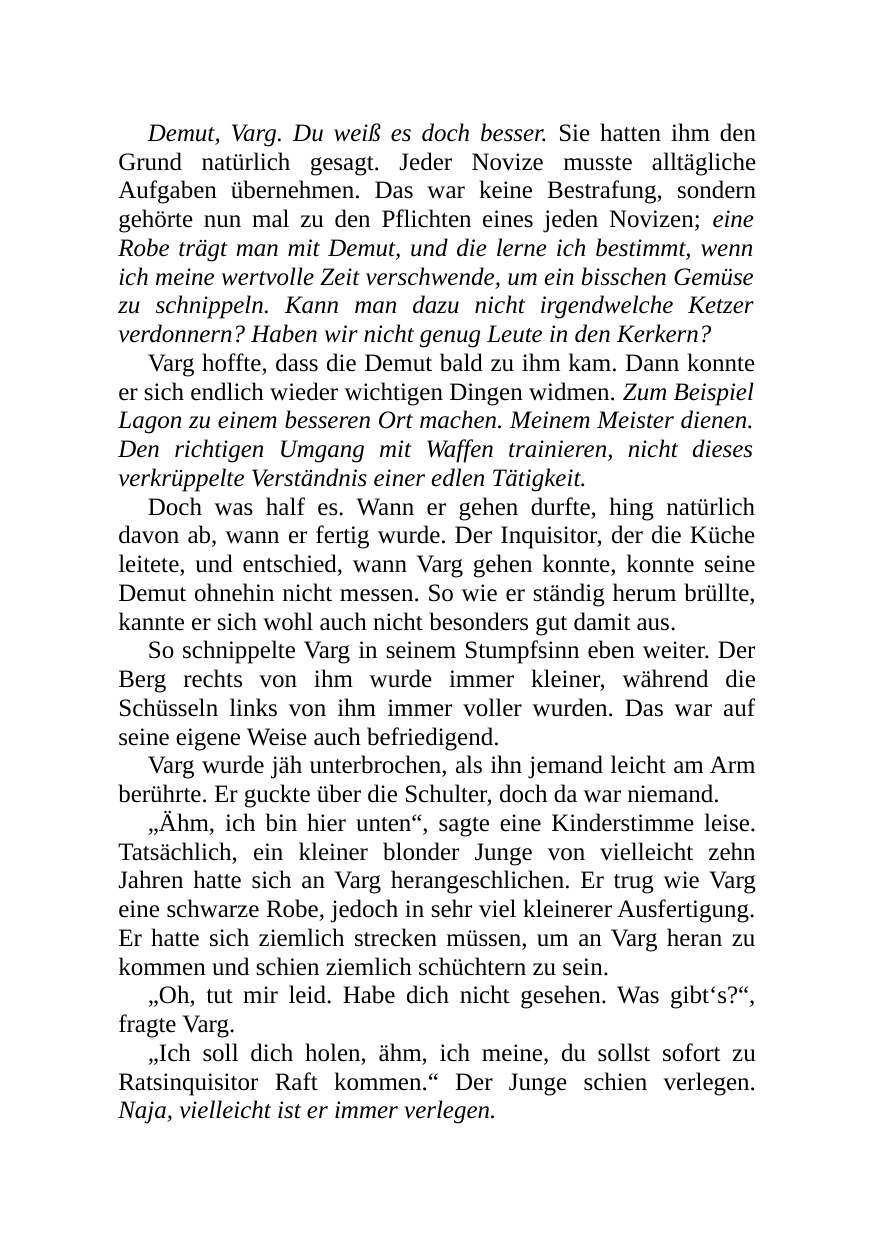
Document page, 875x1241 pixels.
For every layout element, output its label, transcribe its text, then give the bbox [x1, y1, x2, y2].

text Varg wurde jäh unterbrochen, als ihn jemand leicht am Arm berührte. Er guckte über die Schulter, doch da war niemand. [118, 751, 756, 808]
text Varg hoffte, dass die Demut bald zu ihm kam. Dann konnte er sich endlich wieder wichtigen Dingen widmen. Zum Beispiel Lagon zu einem besseren Ort machen. Meinem Meister dienen. Den richtigen Umgang mit Waffen trainieren, nicht dieses verkrüppelte Verständnis einer edlen Tätigkeit. [118, 348, 756, 492]
text „Ich soll dich holen, ähm, ich meine, du sollst sofort zu Ratsinquisitor Raft kommen.“ Der Junge schien verlegen. Naja, vielleicht ist er immer verlegen. [118, 1038, 756, 1124]
text „Ähm, ich bin hier unten“, sagte eine Kinderstimme leise. Tatsächlich, ein kleiner blonder Junge von vielleicht zehn Jahren hatte sich an Varg herangeschlichen. Er trug wie Varg eine schwarze Robe, jedoch in sehr viel kleinerer Ausfertigung. Er hatte sich ziemlich strecken müssen, um an Varg heran zu kommen und schien ziemlich schüchtern zu sein. [118, 808, 756, 981]
text So schnippelte Varg in seinem Stumpfsinn eben weiter. Der Berg rechts von ihm wurde immer kleiner, während die Schüsseln links von ihm immer voller wurden. Das war auf seine eigene Weise auch befriedigend. [118, 636, 756, 751]
text „Oh, tut mir leid. Habe dich nicht gesehen. Was gibt‘s?“, fragte Varg. [118, 981, 756, 1038]
text Demut, Varg. Du weiß es doch besser. Sie hatten ihm den Grund natürlich gesagt. Jeder Novize musste alltägliche Aufgaben übernehmen. Das war keine Bestrafung, sondern gehörte nun mal zu den Pflichten eines jeden Novizen; eine Robe trägt man mit Demut, und die lerne ich bestimmt, wenn ich meine wertvolle Zeit verschwende, um ein bisschen Gemüse zu schnippeln. Kann man dazu nicht irgendwelche Ketzer verdonnern? Haben wir nicht genug Leute in den Kerkern? [118, 118, 756, 348]
text Doch was half es. Wann er gehen durfte, hing natürlich davon ab, wann er fertig wurde. Der Inquisitor, der die Küche leitete, und entschied, wann Varg gehen konnte, konnte seine Demut ohnehin nicht messen. So wie er ständig herum brüllte, kannte er sich wohl auch nicht besonders gut damit aus. [118, 492, 756, 636]
